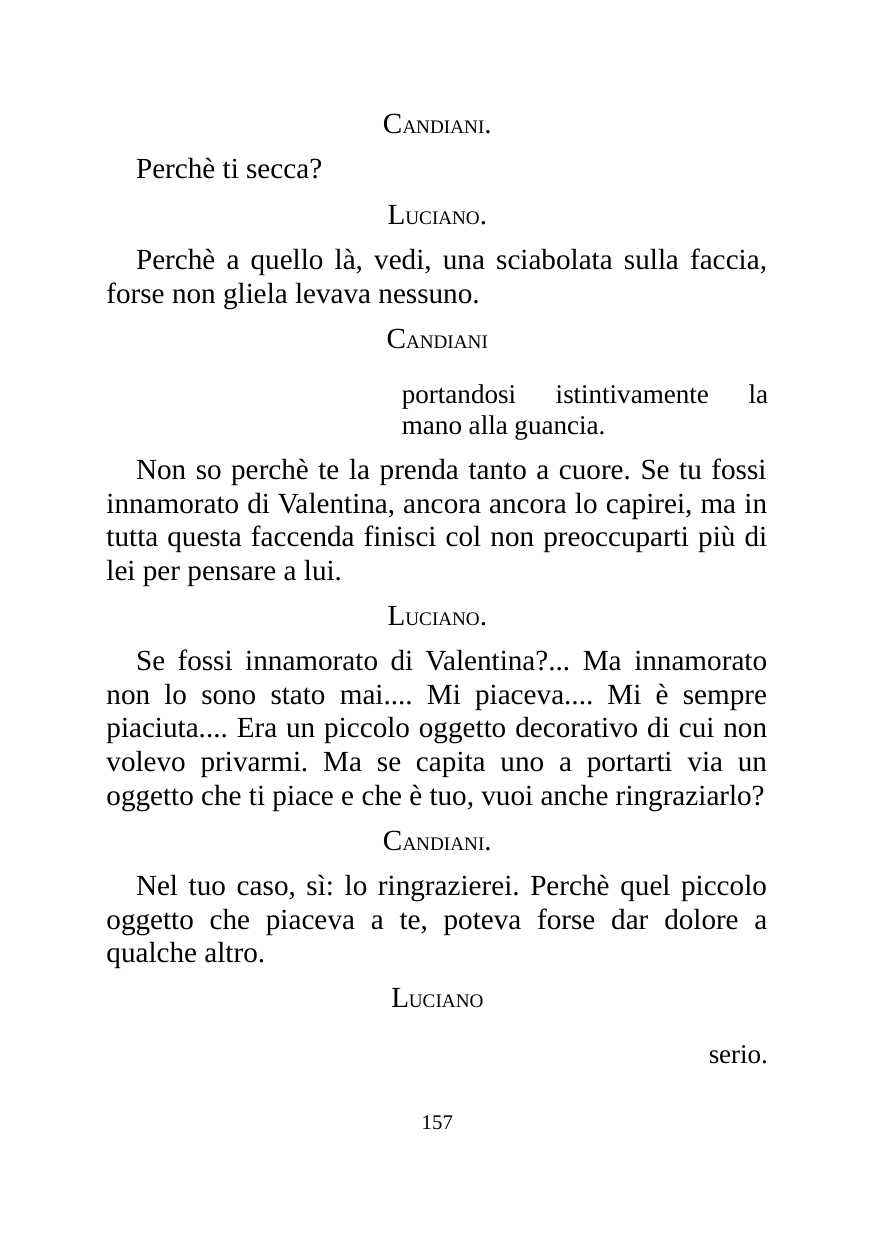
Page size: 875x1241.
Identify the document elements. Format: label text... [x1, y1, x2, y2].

text portandosi istintivamente la mano alla guancia. [402, 378, 768, 440]
text Luciano [106, 981, 768, 1014]
text Se fossi innamorato di Valentina?... Ma innamorato non lo sono stato mai.... Mi piaceva.... Mi è sempre piaciuta.... Era un piccolo oggetto decorativo di cui non volevo privarmi. Ma se capita uno a portarti via un oggetto che ti piace e che è tuo, vuoi anche ringraziarlo? [106, 643, 768, 811]
text Candiani. [106, 106, 768, 140]
text Non so perchè te la prenda tanto a cuore. Se tu fossi innamorato di Valentina, ancora ancora lo capirei, ma in tutta questa faccenda finisci col non preoccuparti più di lei per pensare a lui. [106, 452, 768, 586]
text Perchè a quello là, vedi, una sciabolata sulla faccia, forse non gliela levava nessuno. [106, 242, 768, 309]
text Luciano. [106, 197, 768, 230]
text Candiani [106, 321, 768, 354]
text Luciano. [106, 598, 768, 632]
text Nel tuo caso, sì: lo ringrazierei. Perchè quel piccolo oggetto che piaceva a te, poteva forse dar dolore a qualche altro. [106, 868, 768, 969]
text serio. [402, 1038, 768, 1069]
text Candiani. [106, 823, 768, 856]
text Perchè ti secca? [106, 152, 768, 185]
